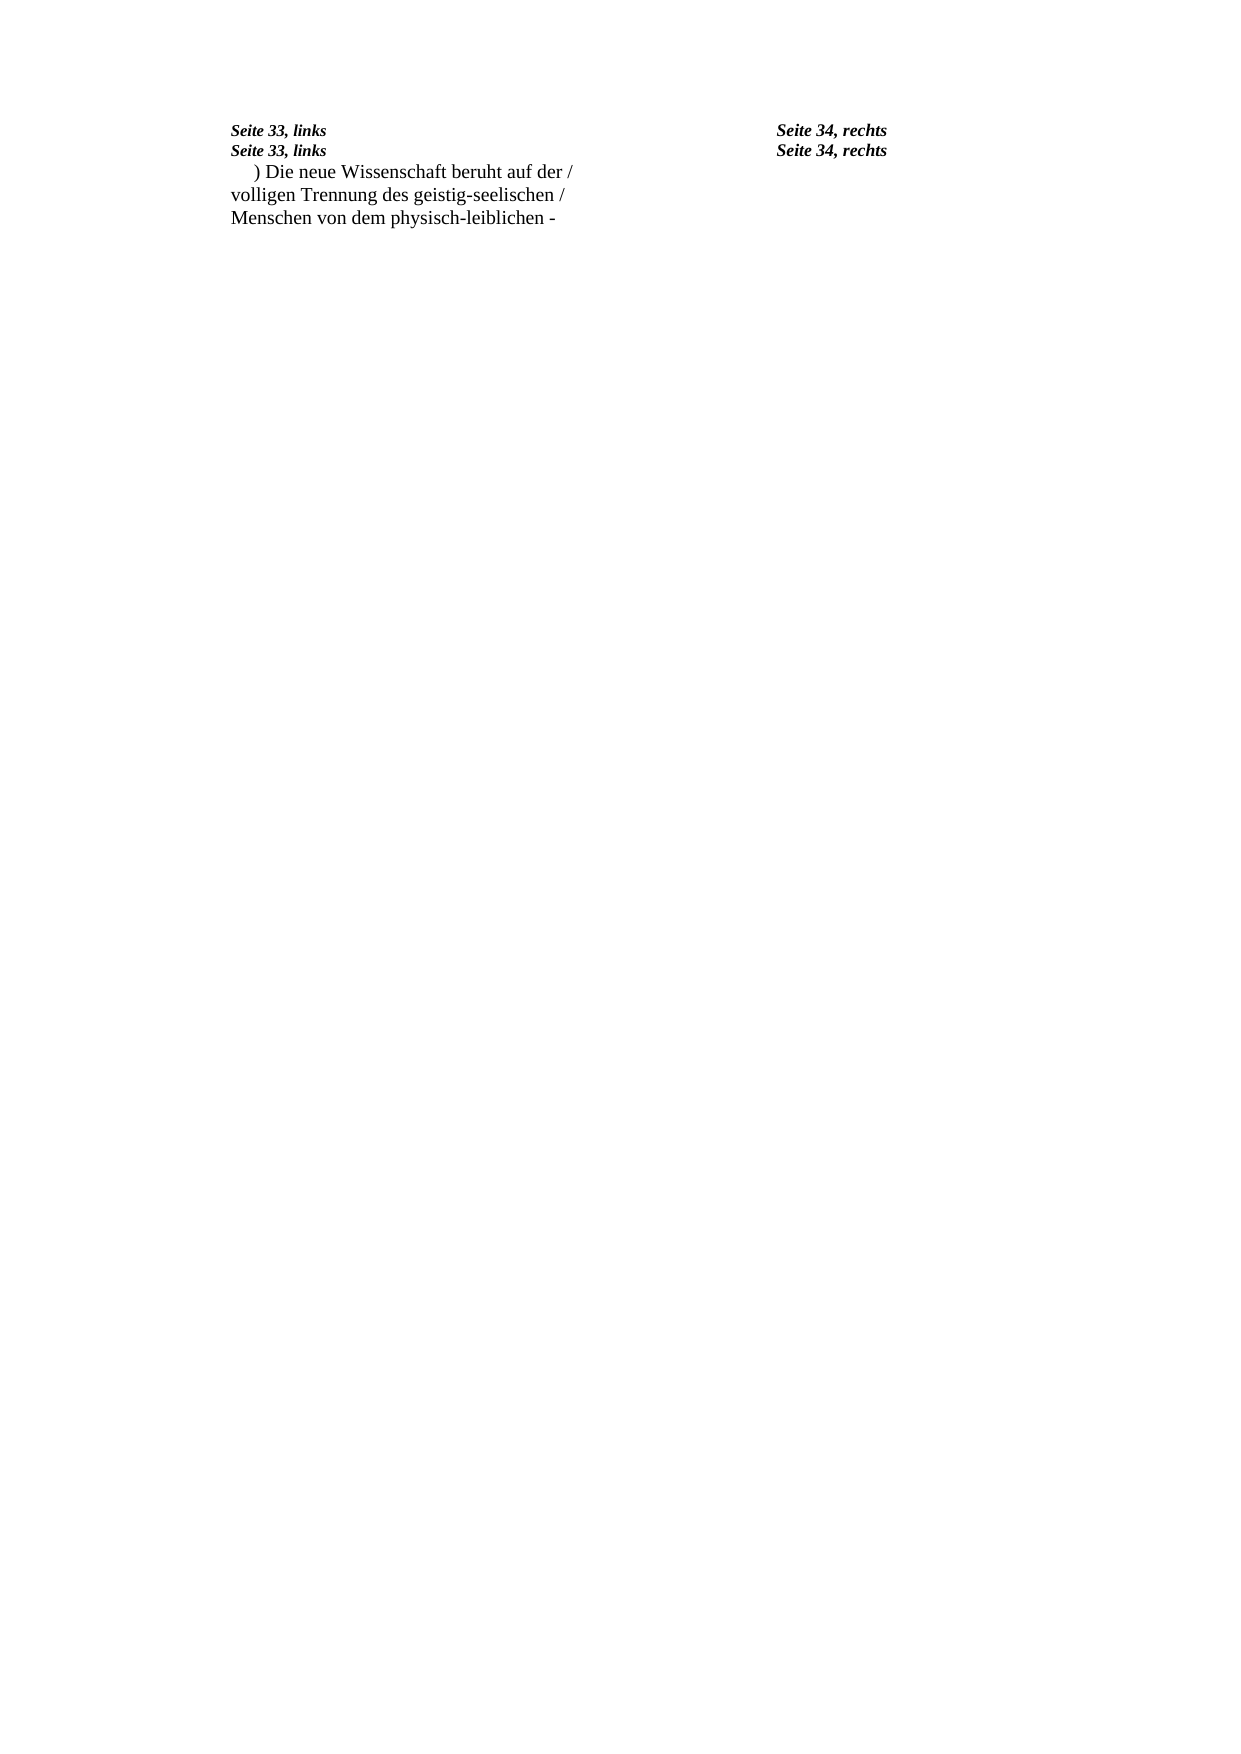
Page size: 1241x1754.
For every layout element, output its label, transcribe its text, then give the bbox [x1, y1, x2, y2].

text ) Die neue Wissenschaft beruht auf der / volligen Trennung des geistig-seelischen / Menschen von dem physisch-leiblichen - [231, 160, 609, 229]
